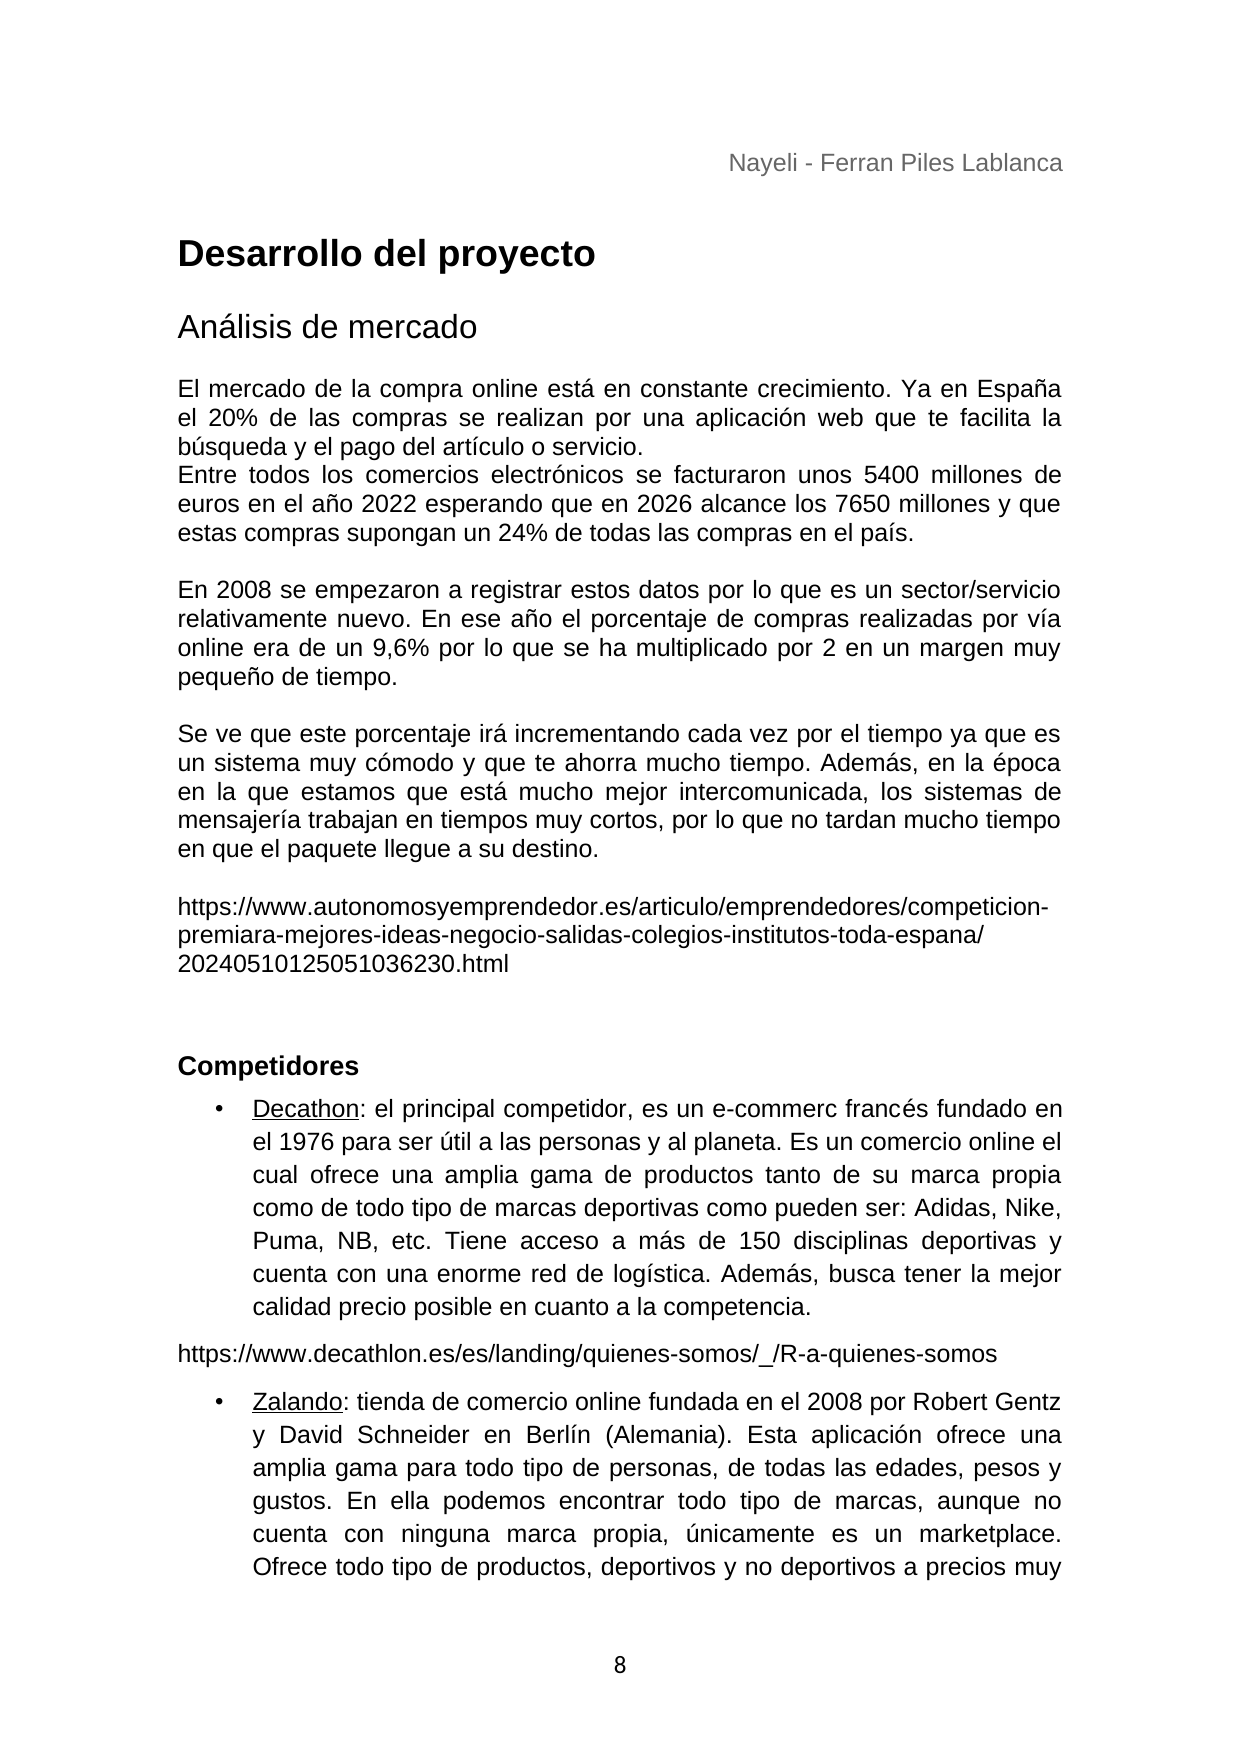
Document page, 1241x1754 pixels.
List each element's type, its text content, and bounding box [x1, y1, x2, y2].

text Entre todos los comercios electrónicos se facturaron unos 5400 millones de euros en el año 2022 esperando que en 2026 alcance los 7650 millones y que estas compras supongan un 24% de todas las compras en el país. [177, 460, 1063, 547]
text El mercado de la compra online está en constante crecimiento. Ya en España el 20% de las compras se realizan por una aplicación web que te facilita la búsqueda y el pago del artículo o servicio. [177, 374, 1063, 460]
text Se ve que este porcentaje irá incrementando cada vez por el tiempo ya que es un sistema muy cómodo y que te ahorra mucho tiempo. Además, en la época en la que estamos que está mucho mejor intercomunicada, los sistemas de mensajería trabajan en tiempos muy cortos, por lo que no tardan mucho tiempo en que el paquete llegue a su destino. [177, 719, 1063, 863]
text https://www.decathlon.es/es/landing/quienes-somos/_/R-a-quienes-somos [177, 1339, 1063, 1368]
subtitle Análisis de mercado [177, 307, 1063, 345]
text https://www.autonomosyemprendedor.es/articulo/emprendedores/competicion-premiara-mejores-ideas-negocio-salidas-colegios-institutos-toda-espana/20240510125051036230.html [177, 892, 1063, 978]
list Zalando: tienda de comercio online fundada en el 2008 por Robert Gentz y David Schneider en Berlín (Alemania). Esta aplicación ofrece una amplia gama para todo tipo de personas, de todas las edades, pesos y gustos. En ella podemos encontrar todo tipo de marcas, aunque no cuenta con ninguna marca propia, únicamente es un marketplace. Ofrece todo tipo de productos, deportivos y no deportivos a precios muy [215, 1387, 1063, 1581]
subtitle Desarrollo del proyecto [177, 231, 1063, 274]
list Decathon: el principal competidor, es un e-commerc francés fundado en el 1976 para ser útil a las personas y al planeta. Es un comercio online el cual ofrece una amplia gama de productos tanto de su marca propia como de todo tipo de marcas deportivas como pueden ser: Adidas, Nike, Puma, NB, etc. Tiene acceso a más de 150 disciplinas deportivas y cuenta con una enorme red de logística. Además, busca tener la mejor calidad precio posible en cuanto a la competencia. [215, 1094, 1063, 1321]
text En 2008 se empezaron a registrar estos datos por lo que es un sector/servicio relativamente nuevo. En ese año el porcentaje de compras realizadas por vía online era de un 9,6% por lo que se ha multiplicado por 2 en un margen muy pequeño de tiempo. [177, 575, 1063, 690]
subtitle Competidores [177, 1050, 1063, 1081]
